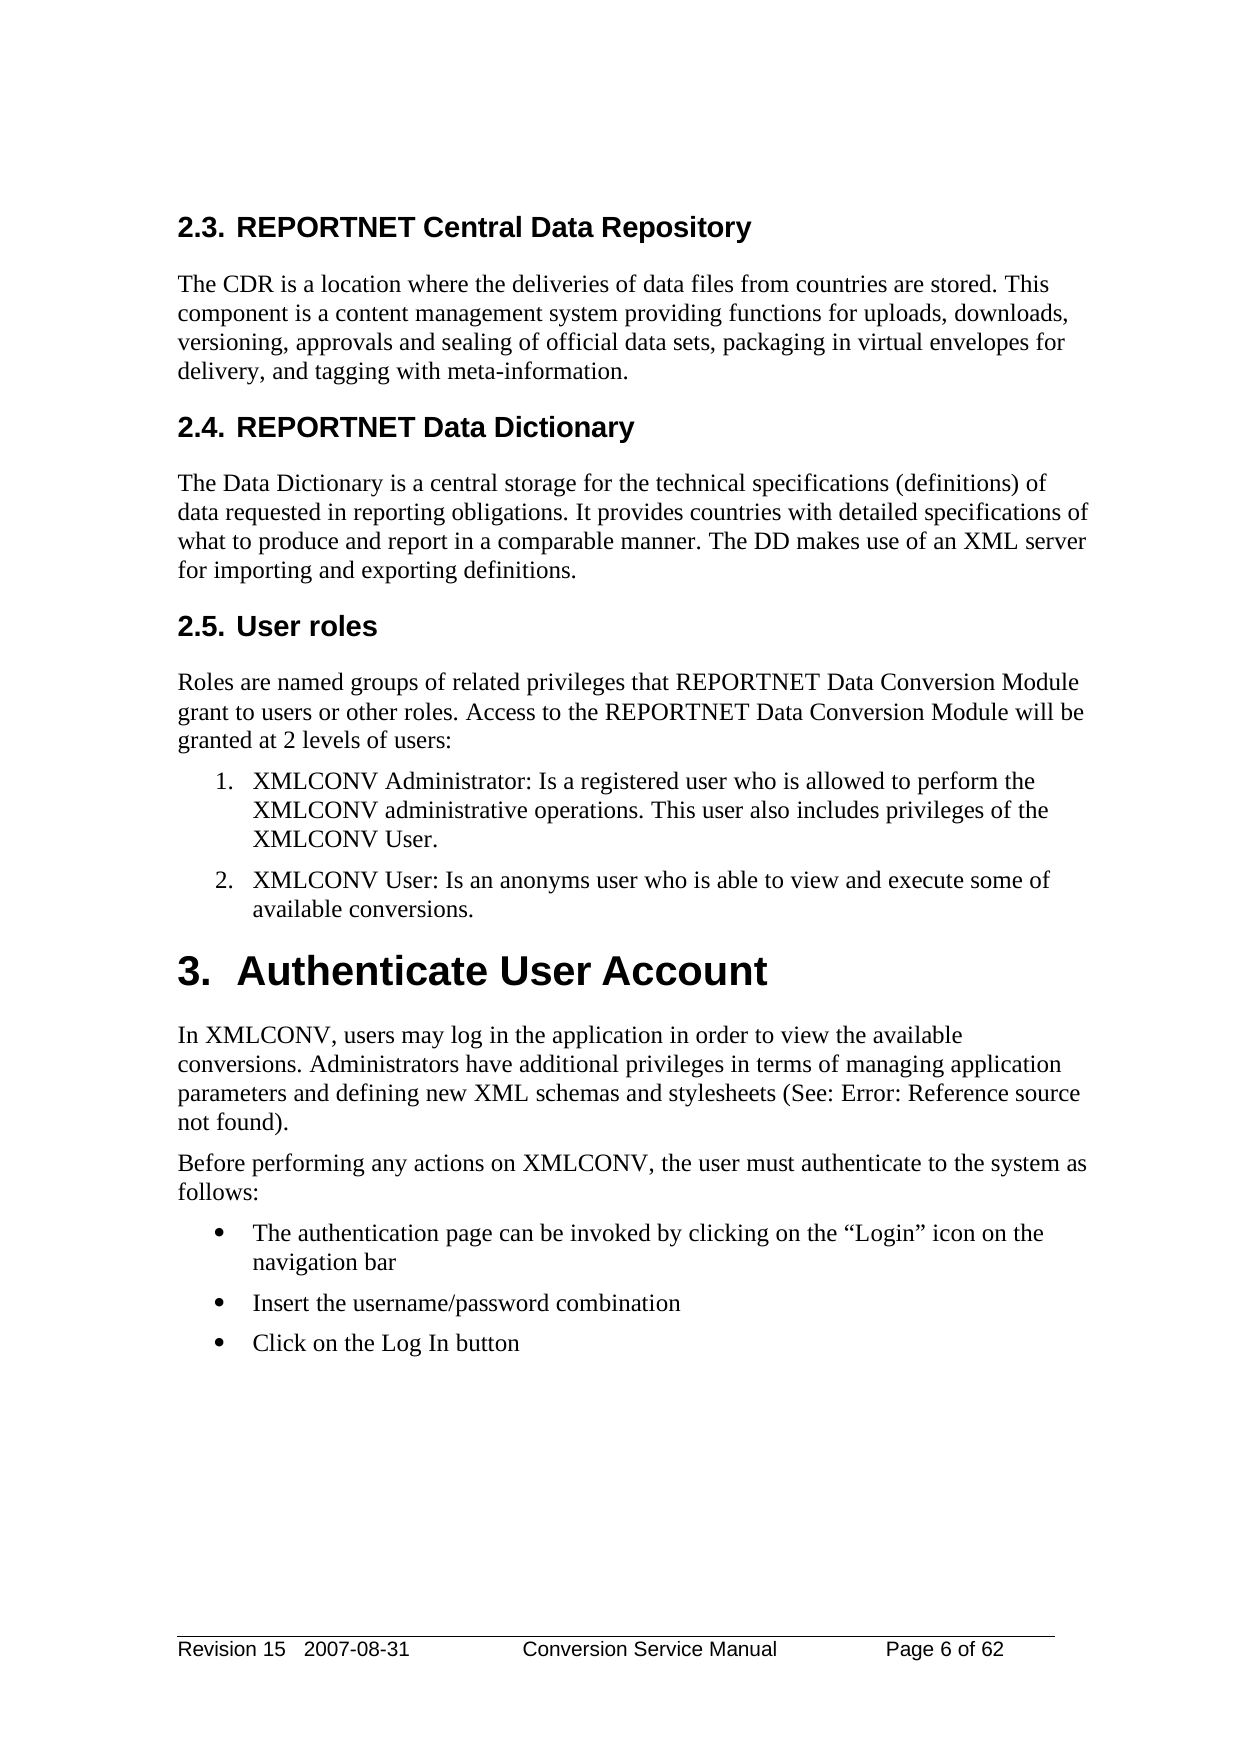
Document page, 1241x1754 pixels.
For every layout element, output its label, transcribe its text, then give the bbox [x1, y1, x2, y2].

text Before performing any actions on XMLCONV, the user must authenticate to the system as follows: [177, 1148, 1092, 1206]
text Roles are named groups of related privileges that REPORTNET Data Conversion Module grant to users or other roles. Access to the REPORTNET Data Conversion Module will be granted at 2 levels of users: [177, 667, 1092, 754]
subtitle User roles [177, 609, 1092, 642]
subtitle REPORTNET Data Dictionary [177, 409, 1092, 443]
text The Data Dictionary is a central storage for the technical specifications (definitions) of data requested in reporting obligations. It provides countries with detailed specifications of what to produce and report in a comparable manner. The DD makes use of an XML server for importing and exporting definitions. [177, 468, 1092, 584]
subtitle Authenticate User Account [177, 947, 1092, 995]
list The authentication page can be invoked by clicking on the “Login” icon on the navigation bar [215, 1217, 1092, 1276]
text The CDR is a location where the deliveries of data files from countries are stored. This component is a content management system providing functions for uploads, downloads, versioning, approvals and sealing of official data sets, packaging in virtual envelopes for delivery, and tagging with meta-information. [177, 268, 1092, 385]
list XMLCONV User: Is an anonyms user who is able to view and execute some of available conversions. [215, 865, 1092, 923]
list XMLCONV Administrator: Is a registered user who is allowed to perform the XMLCONV administrative operations. This user also includes privileges of the XMLCONV User. [215, 766, 1092, 853]
subtitle REPORTNET Central Data Repository [177, 210, 1092, 244]
list Click on the Log In button [215, 1328, 1092, 1357]
text In XMLCONV, users may log in the application in order to view the available conversions. Administrators have additional privileges in terms of managing application parameters and defining new XML schemas and stylesheets (See: ). [177, 1019, 1092, 1136]
list Insert the username/password combination [215, 1287, 1092, 1316]
